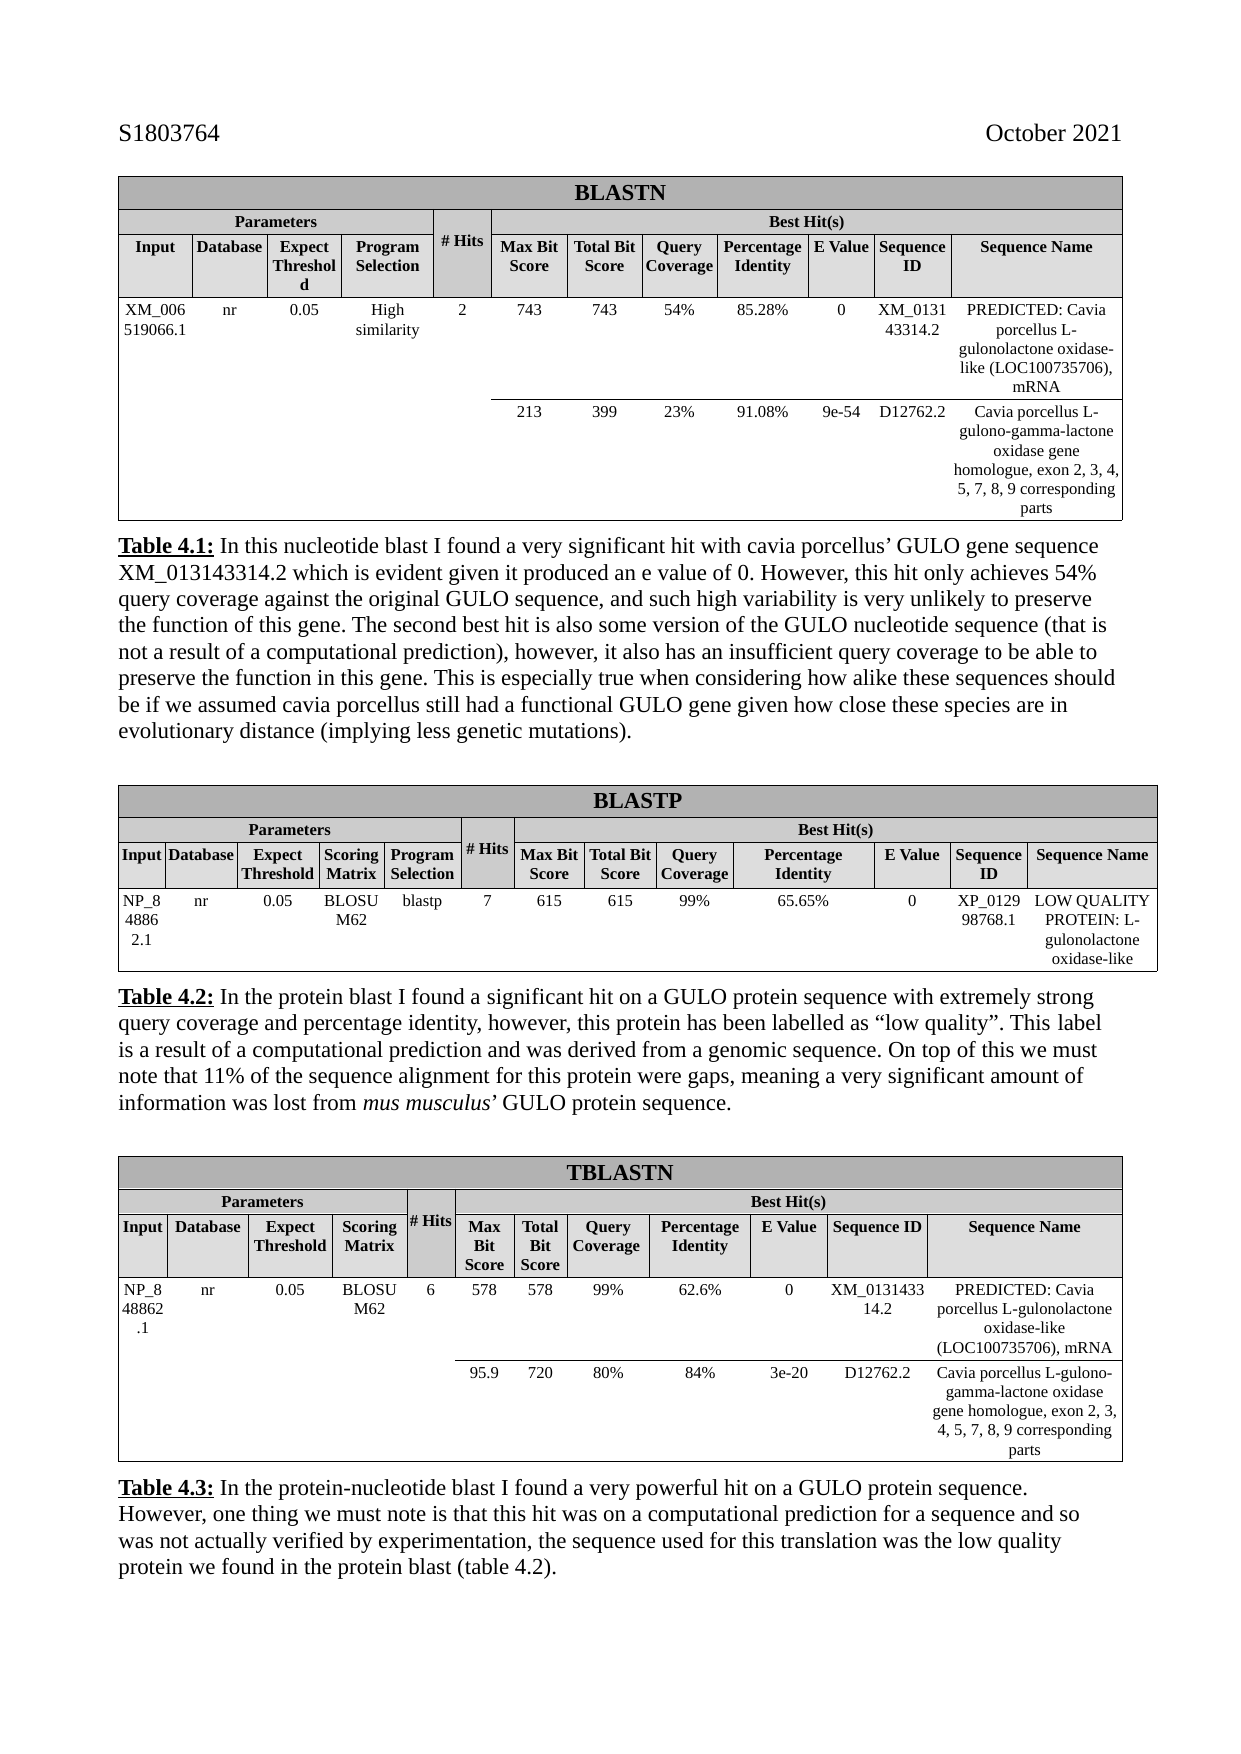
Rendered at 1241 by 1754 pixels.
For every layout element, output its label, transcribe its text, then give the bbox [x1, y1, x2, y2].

table_cell 99% [656, 889, 733, 971]
table_cell 7 [461, 889, 514, 971]
table_cell Best Hit(s) [515, 818, 1157, 842]
table_cell Input [119, 1215, 167, 1277]
table_header BLASTN [119, 177, 1122, 209]
table_cell XM_013143314.2 [828, 1278, 927, 1359]
table_cell E Value [809, 235, 874, 297]
table_cell 91.08% [717, 400, 808, 520]
table_cell Total Bit Score [515, 1215, 567, 1277]
table_cell LOW QUALITY PROTEIN: L-gulonolactone oxidase-like [1027, 889, 1157, 971]
table_cell Input [119, 235, 192, 297]
table_cell D12762.2 [828, 1361, 927, 1461]
table_cell 23% [642, 400, 717, 520]
table_cell BLOSUM62 [332, 1278, 407, 1461]
table_cell Best Hit(s) [456, 1190, 1122, 1213]
table_cell # Hits [462, 818, 514, 888]
table_cell 6 [407, 1278, 455, 1461]
table_cell 95.9 [455, 1361, 514, 1461]
table_cell Parameters [119, 210, 433, 234]
table_cell 99% [567, 1278, 649, 1359]
table_cell Cavia porcellus L-gulono-gamma-lactone oxidase gene homologue, exon 2, 3, 4, 5, 7, 8, 9 corresponding parts [927, 1361, 1122, 1461]
text Table 4.3: In the protein-nucleotide blast I found a very powerful hit on a GULO protein sequence. However, one thing we must note is that this hit was on a computational prediction for a sequence and so was not actually verified by experimentation, the sequence used for this translation was the low quality protein we found in the protein blast (table 4.2). [118, 1474, 1122, 1632]
table_cell nr [165, 889, 237, 971]
table_cell 85.28% [717, 298, 808, 399]
table_cell nr [192, 298, 267, 520]
table_cell 743 [491, 298, 567, 399]
table_cell 9e-54 [809, 400, 874, 520]
table_cell Parameters [119, 1190, 407, 1213]
table_cell Best Hit(s) [492, 210, 1122, 234]
table_cell Query Coverage [568, 1215, 649, 1277]
table_cell PREDICTED: Cavia porcellus L-gulonolactone oxidase-like (LOC100735706), mRNA [927, 1278, 1122, 1359]
table_cell Expect Threshold [249, 1215, 332, 1277]
table_cell High similarity [341, 298, 433, 520]
table_cell 84% [650, 1361, 750, 1461]
table_cell Percentage Identity [734, 843, 874, 888]
table_header TBLASTN [119, 1157, 1122, 1188]
table_cell Query Coverage [643, 235, 717, 297]
table_cell nr [167, 1278, 248, 1461]
table_cell 0 [809, 298, 874, 399]
table_cell 578 [514, 1278, 567, 1359]
table_cell Sequence Name [928, 1215, 1122, 1277]
table_cell Max Bit Score [456, 1215, 514, 1277]
table_cell Sequence ID [875, 235, 951, 297]
table_cell 0.05 [237, 889, 319, 971]
table_cell NP_848862.1 [119, 1278, 167, 1461]
table_cell XM_006519066.1 [119, 298, 192, 520]
table_cell Total Bit Score [568, 235, 642, 297]
table_cell Percentage Identity [650, 1215, 750, 1277]
table_cell 0.05 [248, 1278, 332, 1461]
table_cell 3e-20 [750, 1361, 827, 1461]
table_cell Sequence ID [828, 1215, 927, 1277]
table_cell Sequence Name [1028, 843, 1157, 888]
table_cell Database [168, 1215, 248, 1277]
table_cell Expect Threshold [268, 235, 341, 297]
table_cell Query Coverage [657, 843, 733, 888]
table_cell 743 [567, 298, 642, 399]
table_cell Max Bit Score [492, 235, 567, 297]
table_cell Program Selection [385, 843, 461, 888]
table_cell blastp [384, 889, 461, 971]
table_cell NP_848862.1 [119, 889, 165, 971]
table_cell Sequence ID [951, 843, 1027, 888]
table_cell 720 [514, 1361, 567, 1461]
table_cell Cavia porcellus L-gulono-gamma-lactone oxidase gene homologue, exon 2, 3, 4, 5, 7, 8, 9 corresponding parts [951, 400, 1122, 520]
text Table 4.1: In this nucleotide blast I found a very significant hit with cavia porcellus’ GULO gene sequence XM_013143314.2 which is evident given it produced an e value of 0. However, this hit only achieves 54% query coverage against the original GULO sequence, and such high variability is very unlikely to preserve the function of this gene. The second best hit is also some version of the GULO nucleotide sequence (that is not a result of a computational prediction), however, it also has an insufficient query coverage to be able to preserve the function in this gene. This is especially true when considering how alike these sequences should be if we assumed cavia porcellus still had a functional GULO gene given how close these species are in evolutionary distance (implying less genetic mutations). [118, 532, 1122, 772]
table_cell Scoring Matrix [320, 843, 384, 888]
table_cell 65.65% [733, 889, 874, 971]
table_cell 615 [514, 889, 584, 971]
table_cell 80% [567, 1361, 649, 1461]
table_cell XM_013143314.2 [874, 298, 951, 399]
table_cell Percentage Identity [718, 235, 808, 297]
table_cell 0 [750, 1278, 827, 1359]
table_header BLASTP [119, 786, 1157, 817]
table_cell Database [193, 235, 267, 297]
table_cell # Hits [408, 1190, 455, 1277]
table_cell Input [119, 843, 165, 888]
table_cell 399 [567, 400, 642, 520]
table_cell PREDICTED: Cavia porcellus L-gulonolactone oxidase-like (LOC100735706), mRNA [951, 298, 1122, 399]
table_cell 54% [642, 298, 717, 399]
table_cell Total Bit Score [585, 843, 656, 888]
table_cell Database [166, 843, 237, 888]
table_cell XP_012998768.1 [950, 889, 1027, 971]
table_cell Parameters [119, 818, 461, 842]
table_cell 615 [584, 889, 656, 971]
table_cell 2 [434, 298, 491, 520]
table_cell BLOSUM62 [319, 889, 384, 971]
table_cell Program Selection [342, 235, 433, 297]
table_cell # Hits [434, 210, 491, 297]
table_cell 0 [874, 889, 950, 971]
table_cell 213 [491, 400, 567, 520]
table_cell E Value [875, 843, 950, 888]
table_cell E Value [751, 1215, 827, 1277]
table_cell 0.05 [267, 298, 341, 520]
text Table 4.2: In the protein blast I found a significant hit on a GULO protein sequence with extremely strong query coverage and percentage identity, however, this protein has been labelled as “low quality”. This label is a result of a computational prediction and was derived from a genomic sequence. On top of this we must note that 11% of the sequence alignment for this protein were gaps, meaning a very significant amount of information was lost from mus musculus’ GULO protein sequence. [118, 983, 1122, 1144]
table_cell 578 [455, 1278, 514, 1359]
table_cell 62.6% [650, 1278, 750, 1359]
table_cell Sequence Name [952, 235, 1122, 297]
table_cell Scoring Matrix [333, 1215, 407, 1277]
table_cell Max Bit Score [515, 843, 584, 888]
table_cell D12762.2 [874, 400, 951, 520]
table_cell Expect Threshold [238, 843, 319, 888]
